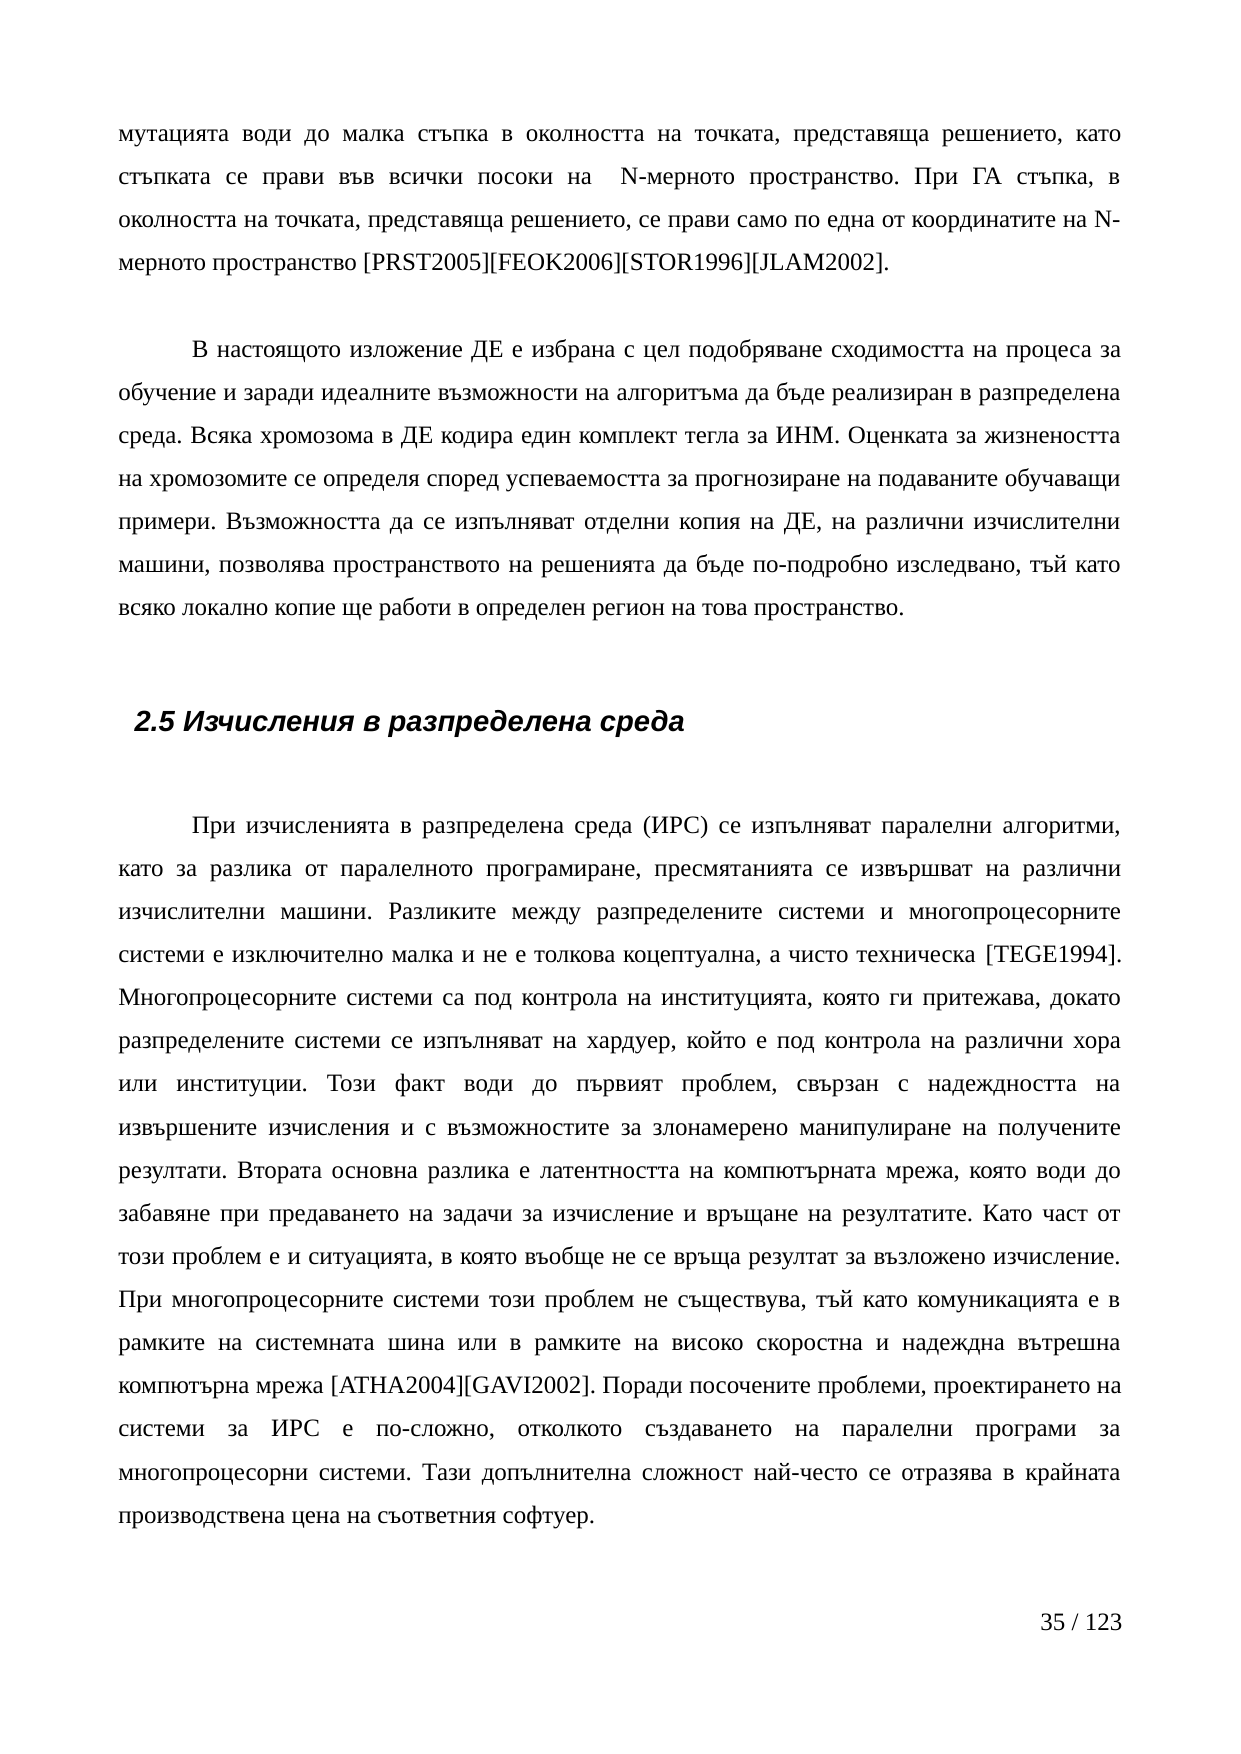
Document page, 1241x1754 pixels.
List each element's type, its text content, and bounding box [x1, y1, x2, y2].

subtitle 2.5 Изчисления в разпределена среда [118, 704, 1122, 737]
text мутацията води до малка стъпка в околността на точката, представяща решението, като стъпката се прави във всички посоки на N-мерното пространство. При ГА стъпка, в околността на точката, представяща решението, се прави само по една от координатите на N-мерното пространство [PRST2005][FEOK2006][STOR1996][JLAM2002]. [118, 118, 1122, 276]
text В настоящото изложение ДЕ е избрана с цел подобряване сходимостта на процеса за обучение и заради идеалните възможности на алгоритъма да бъде реализиран в разпределена среда. Всяка хромозома в ДЕ кодира един комплект тегла за ИНМ. Оценката за жизнеността на хромозомите се определя според успеваемостта за прогнозиране на подаваните обучаващи примери. Възможността да се изпълняват отделни копия на ДЕ, на различни изчислителни машини, позволява пространството на решенията да бъде по-подробно изследвано, тъй като всяко локално копие ще работи в определен регион на това пространство. [118, 334, 1122, 621]
text При изчисленията в разпределена среда (ИРС) се изпълняват паралелни алгоритми, като за разлика от паралелното програмиране, пресмятанията се извършват на различни изчислителни машини. Разликите между разпределените системи и многопроцесорните системи е изключително малка и не е толкова коцептуална, а чисто техническа [TEGE1994]. Многопроцесорните системи са под контрола на институцията, която ги притежава, докато разпределените системи се изпълняват на хардуер, който е под контрола на различни хора или институции. Този факт води до първият проблем, свързан с надеждността на извършените изчисления и с възможностите за злонамерено манипулиране на получените резултати. Втората основна разлика е латентността на компютърната мрежа, която води до забавяне при предаването на задачи за изчисление и връщане на резултатите. Като част от този проблем е и ситуацията, в която въобще не се връща резултат за възложено изчисление. При многопроцесорните системи този проблем не съществува, тъй като комуникацията е в рамките на системната шина или в рамките на високо скоростна и надеждна вътрешна компютърна мрежа [ATHA2004][GAVI2002]. Поради посочените проблеми, проектирането на системи за ИРС е по-сложно, отколкото създаването на паралелни програми за многопроцесорни системи. Тази допълнителна сложност най-често се отразява в крайната производствена цена на съответния софтуер. [118, 810, 1122, 1528]
